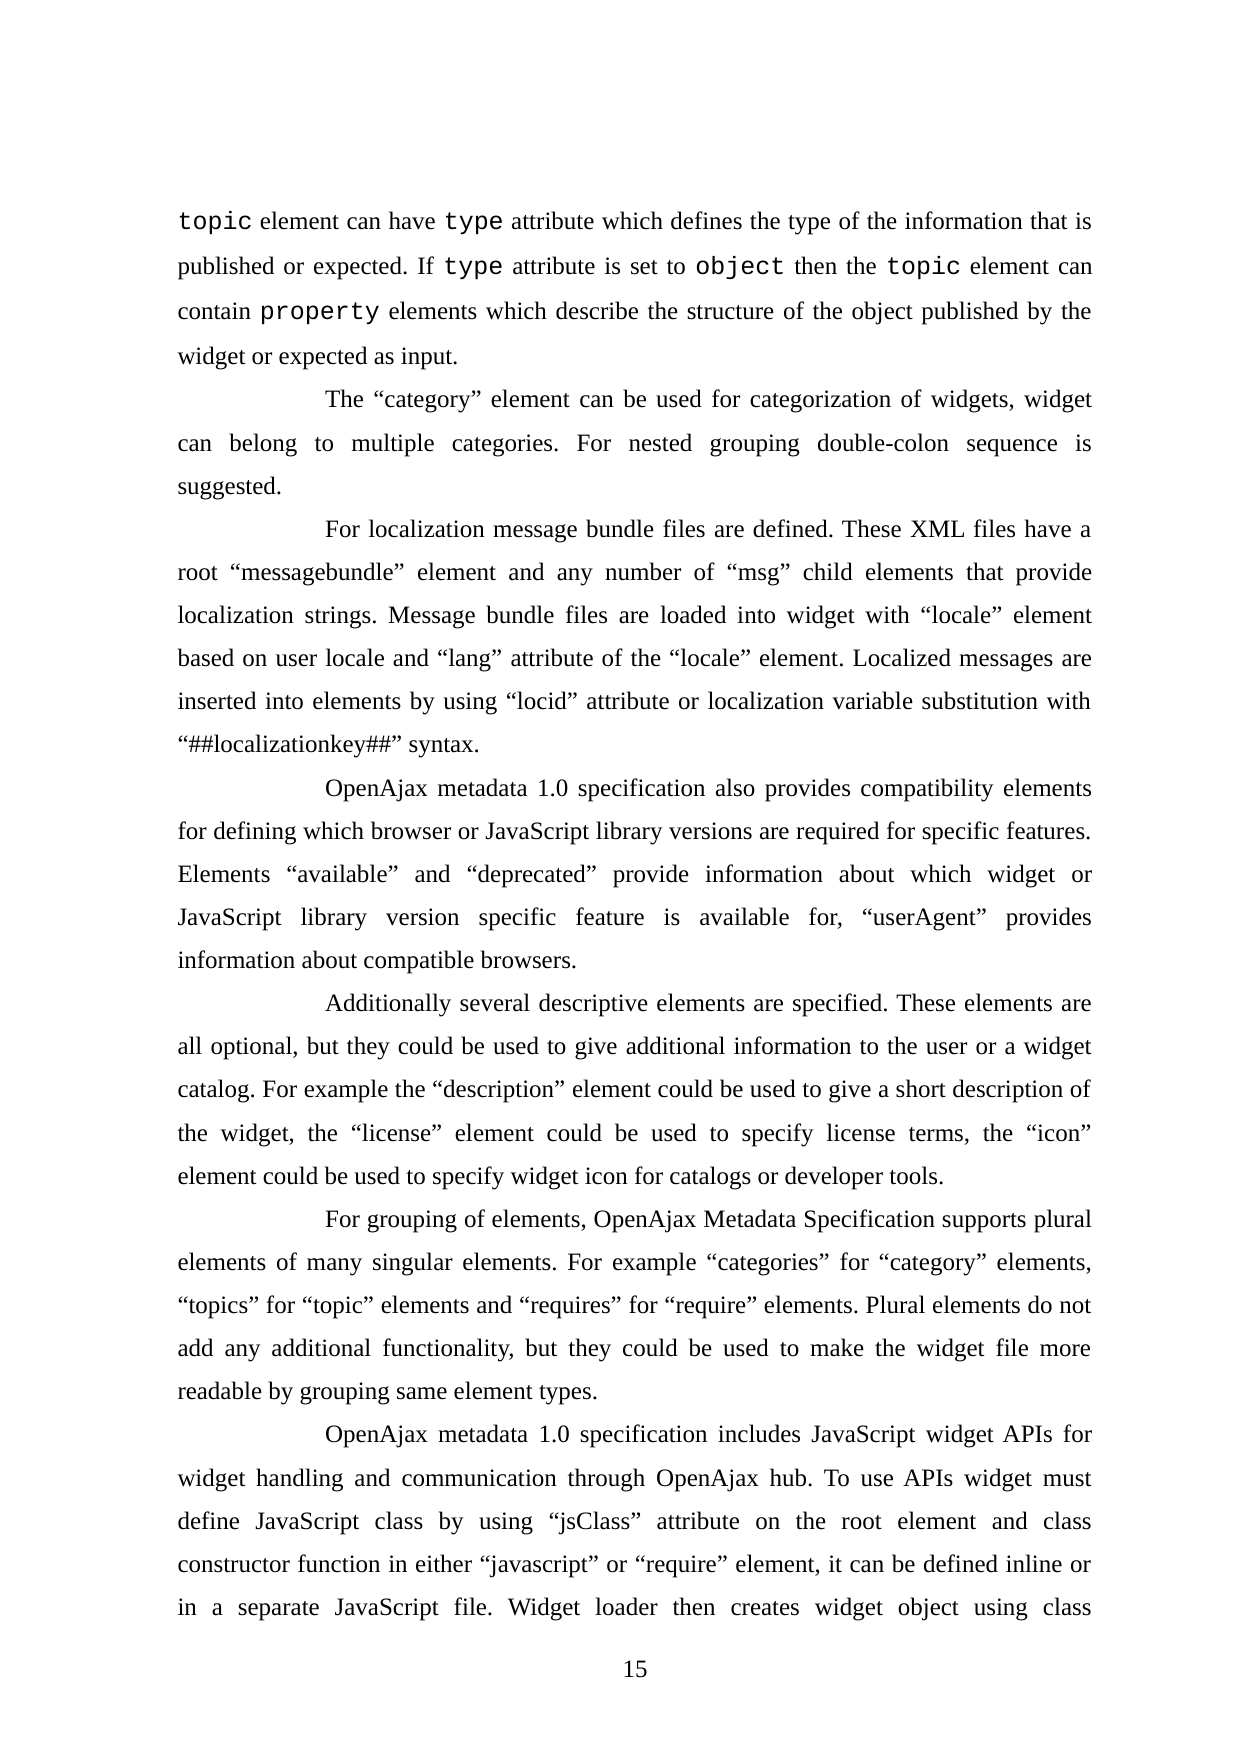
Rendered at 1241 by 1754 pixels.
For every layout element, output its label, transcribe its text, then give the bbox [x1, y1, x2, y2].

text OpenAjax metadata 1.0 specification also provides compatibility elements for defining which browser or JavaScript library versions are required for specific features. Elements “available” and “deprecated” provide information about which widget or JavaScript library version specific feature is available for, “userAgent” provides information about compatible browsers. [177, 773, 1093, 974]
text topic element can have type attribute which defines the type of the information that is published or expected. If type attribute is set to object then the topic element can contain property elements which describe the structure of the object published by the widget or expected as input. [177, 206, 1093, 370]
text For localization message bundle files are defined. These XML files have a root “messagebundle” element and any number of “msg” child elements that provide localization strings. Message bundle files are loaded into widget with “locale” element based on user locale and “lang” attribute of the “locale” element. Localized messages are inserted into elements by using “locid” attribute or localization variable substitution with “##localizationkey##” syntax. [177, 514, 1093, 758]
text OpenAjax metadata 1.0 specification includes JavaScript widget APIs for widget handling and communication through OpenAjax hub. To use APIs widget must define JavaScript class by using “jsClass” attribute on the root element and class constructor function in either “javascript” or “require” element, it can be defined inline or in a separate JavaScript file. Widget loader then creates widget object using class [177, 1419, 1093, 1621]
text The “category” element can be used for categorization of widgets, widget can belong to multiple categories. For nested grouping double-colon sequence is suggested. [177, 384, 1093, 499]
text Additionally several descriptive elements are specified. These elements are all optional, but they could be used to give additional information to the user or a widget catalog. For example the “description” element could be used to give a short description of the widget, the “license” element could be used to specify license terms, the “icon” element could be used to specify widget icon for catalogs or developer tools. [177, 988, 1093, 1189]
text For grouping of elements, OpenAjax Metadata Specification supports plural elements of many singular elements. For example “categories” for “category” elements, “topics” for “topic” elements and “requires” for “require” elements. Plural elements do not add any additional functionality, but they could be used to make the widget file more readable by grouping same element types. [177, 1204, 1093, 1405]
